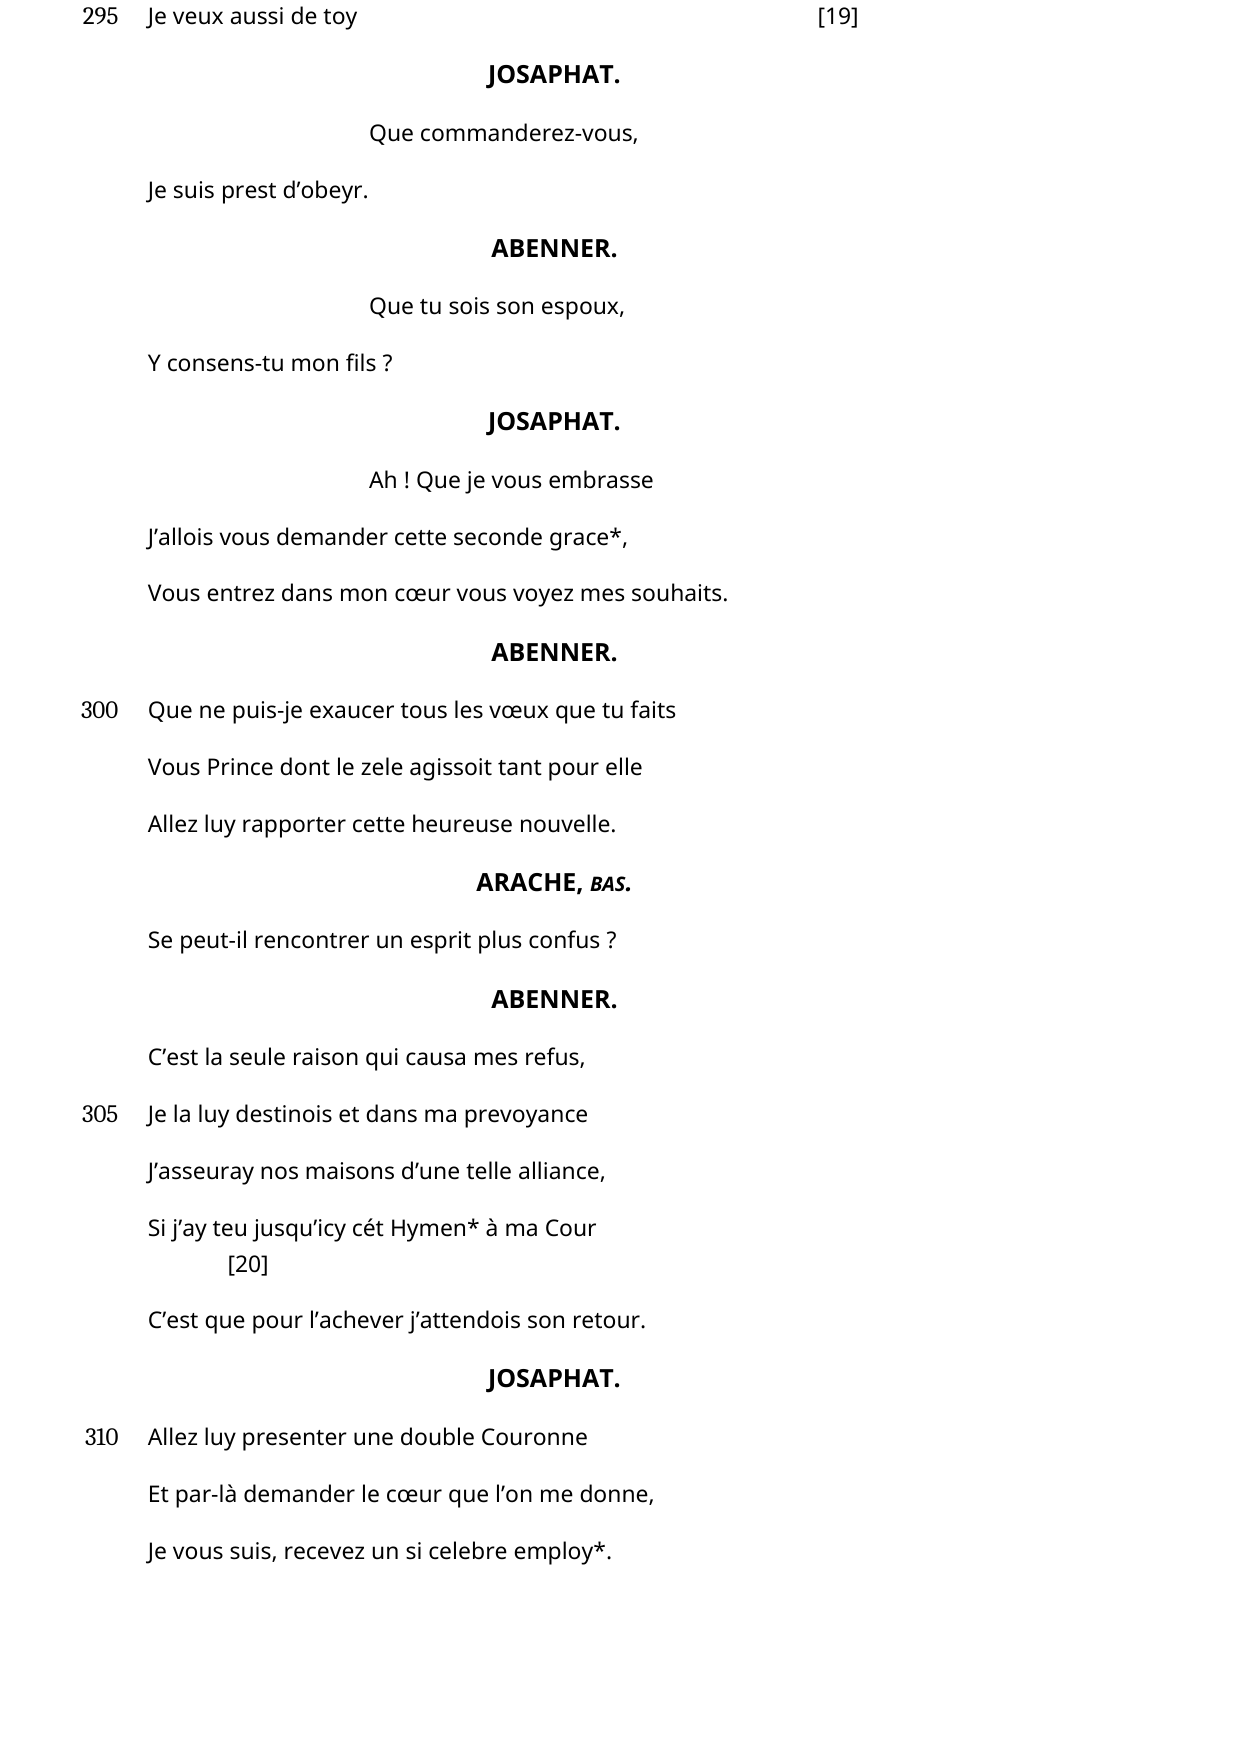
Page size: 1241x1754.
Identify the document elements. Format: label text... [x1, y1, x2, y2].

text Allez luy rapporter cette heureuse nouvelle. [148, 808, 961, 839]
text Si j’ay teu jusqu’icy cét Hymen* à ma Cour [20] [148, 1212, 961, 1279]
text ABENNER. [148, 634, 961, 668]
text Y consens-tu mon fils ? [148, 347, 961, 378]
text ABENNER. [148, 230, 961, 264]
text Que tu sois son espoux, [369, 290, 961, 322]
text C’est que pour l’achever j’attendois son retour. [148, 1304, 961, 1336]
text Que commanderez-vous, [369, 117, 961, 148]
text JOSAPHAT. [148, 404, 961, 438]
text ABENNER. [148, 981, 961, 1015]
text Vous entrez dans mon cœur vous voyez mes souhaits. [148, 577, 961, 609]
text JOSAPHAT. [148, 1361, 961, 1395]
text Je veux aussi de toy [19] [148, 0, 961, 31]
text JOSAPHAT. [148, 57, 961, 91]
text C’est la seule raison qui causa mes refus, [148, 1041, 961, 1072]
text Se peut-il rencontrer un esprit plus confus ? [148, 924, 961, 956]
text Vous Prince dont le zele agissoit tant pour elle [148, 751, 961, 782]
text Je vous suis, recevez un si celebre employ*. [148, 1534, 961, 1566]
text Je la luy destinois et dans ma prevoyance [148, 1098, 961, 1129]
text J’asseuray nos maisons d’une telle alliance, [148, 1155, 961, 1186]
text ARACHE, bas. [148, 864, 961, 898]
text Que ne puis-je exaucer tous les vœux que tu faits [148, 694, 961, 725]
text Je suis prest d’obeyr. [148, 173, 961, 205]
text J’allois vous demander cette seconde grace*, [148, 521, 961, 552]
text Ah ! Que je vous embrasse [369, 464, 961, 495]
text Allez luy presenter une double Couronne [148, 1421, 961, 1452]
text Et par-là demander le cœur que l’on me donne, [148, 1478, 961, 1509]
